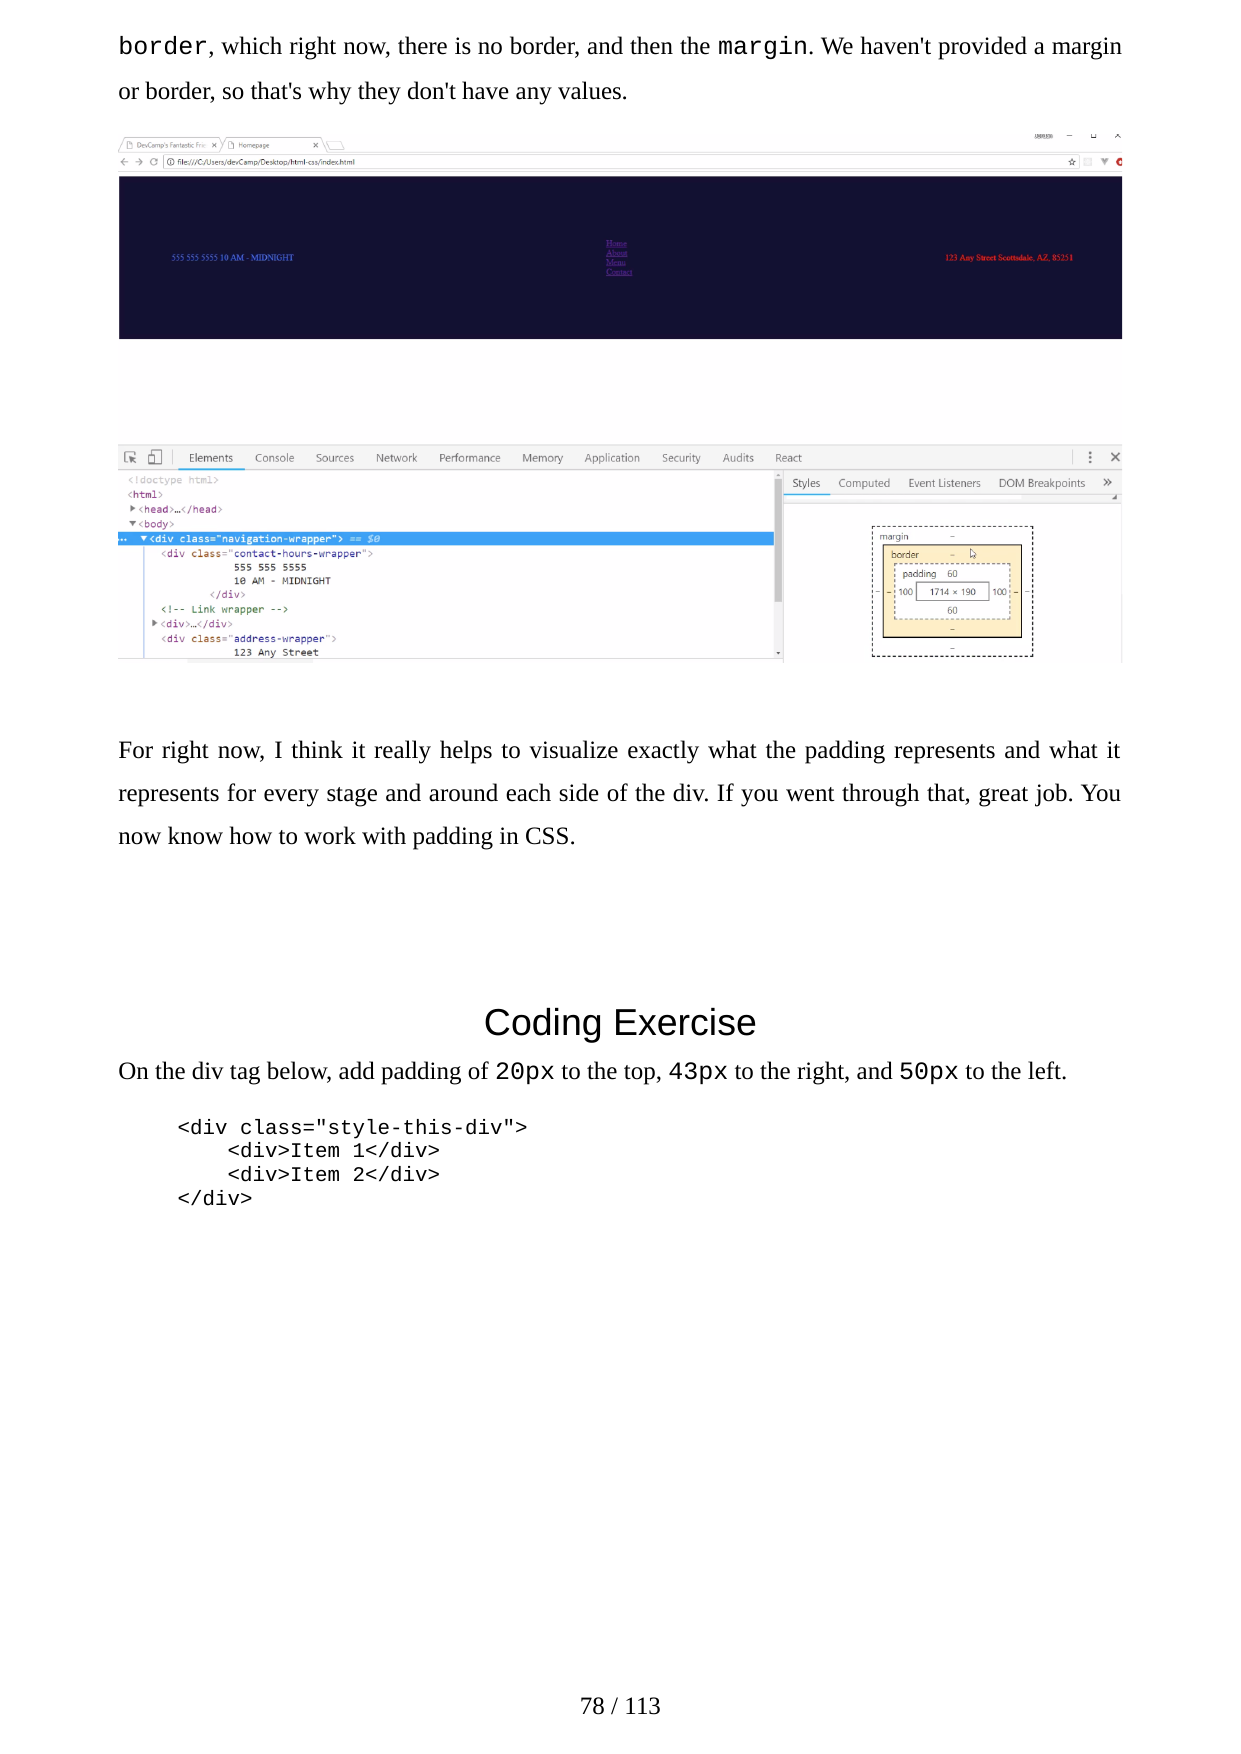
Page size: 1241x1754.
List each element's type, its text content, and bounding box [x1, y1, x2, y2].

text <div>Item 1</div> [177, 1141, 1122, 1164]
text <div class="style-this-div"> [177, 1117, 1122, 1141]
text </div> [177, 1188, 1122, 1211]
text For right now, I think it really helps to visualize exactly what the padding represents and what it represents for every stage and around each side of the div. If you went through that, great job. You now know how to work with padding in CSS. [118, 735, 1122, 850]
picture [118, 134, 1123, 663]
text <div>Item 2</div> [177, 1164, 1122, 1188]
text On the div tag below, add padding of 20px to the top, 43px to the right, and 50px to the left. [118, 1056, 1122, 1087]
text border, which right now, there is no border, and then the margin. We haven't provided a margin or border, so that's why they don't have any values. [118, 31, 1122, 105]
subtitle Coding Exercise [118, 1000, 1122, 1043]
